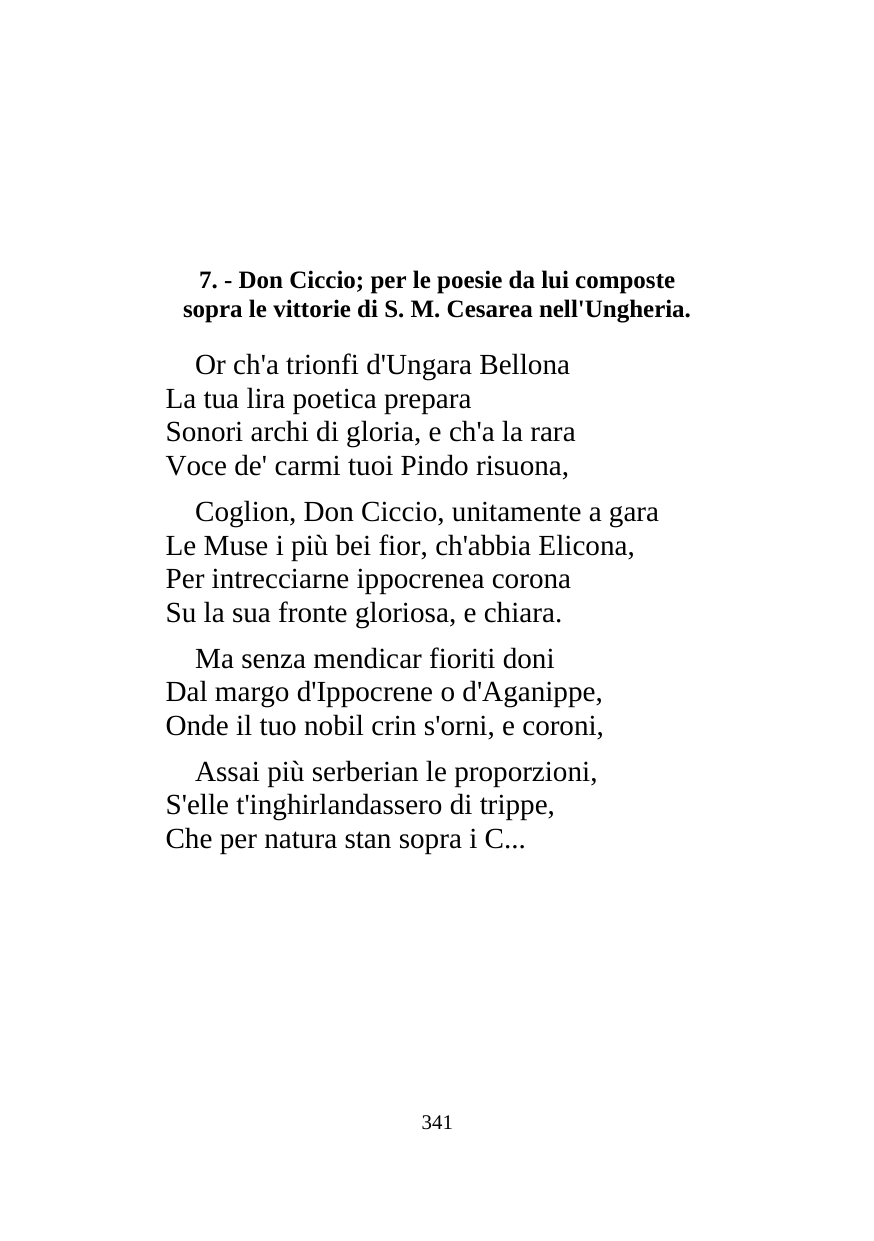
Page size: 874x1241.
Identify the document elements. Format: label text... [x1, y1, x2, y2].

text Or ch'a trionfi d'Ungara Bellona La tua lira poetica prepara Sonori archi di gloria, e ch'a la rara Voce de' carmi tuoi Pindo risuona, [165, 347, 768, 482]
text Coglion, Don Ciccio, unitamente a gara Le Muse i più bei fior, ch'abbia Elicona, Per intrecciarne ippocrenea corona Su la sua fronte gloriosa, e chiara. [165, 494, 768, 628]
text Ma senza mendicar fioriti doni Dal margo d'Ippocrene o d'Aganippe, Onde il tuo nobil crin s'orni, e coroni, [165, 641, 768, 741]
text 7. - Don Ciccio; per le poesie da lui composte sopra le vittorie di S. M. Cesarea nell'Ungheria. [106, 265, 768, 322]
text Assai più serberian le proporzioni, S'elle t'inghirlandassero di trippe, Che per natura stan sopra i C... [165, 754, 768, 854]
